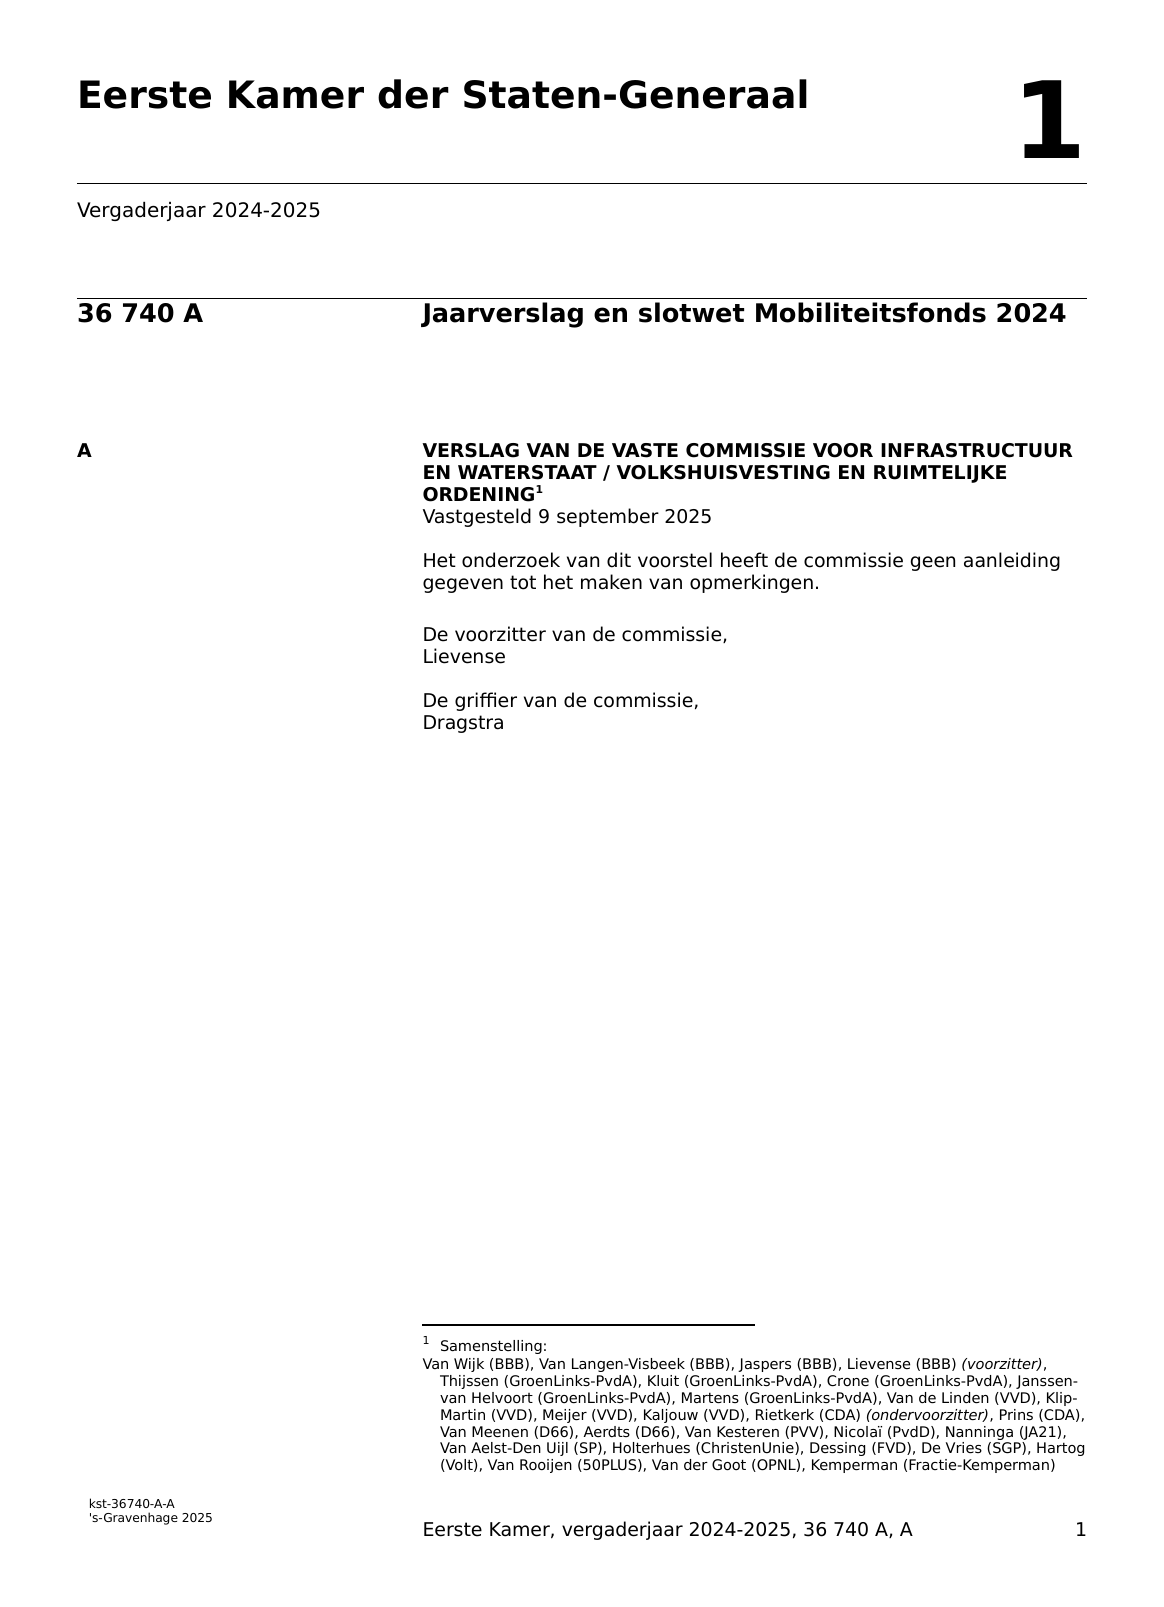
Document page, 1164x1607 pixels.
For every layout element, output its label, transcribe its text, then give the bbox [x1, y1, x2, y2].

table_header 1 [886, 59, 1087, 183]
text 's-Gravenhage 2025 [88, 1511, 323, 1525]
text Het onderzoek van dit voorstel heeft de commissie geen aanleiding gegeven tot het maken van opmerkingen. [422, 550, 1087, 594]
subtitle A VERSLAG VAN DE VASTE COMMISSIE VOOR INFRASTRUCTUUR EN WATERSTAAT / VOLKSHUISVESTING EN RUIMTELIJKE ORDENING [77, 440, 1087, 506]
text De voorzitter van de commissie, Lievense [422, 624, 1087, 668]
table_header Eerste Kamer der Staten-Generaal [77, 59, 886, 183]
table_cell Vergaderjaar 2024-2025 [77, 184, 1087, 298]
text Samenstelling: [422, 1334, 1087, 1356]
text Van Wijk (BBB), Van Langen-Visbeek (BBB), Jaspers (BBB), Lievense (BBB) (voorzitter), Thijssen (GroenLinks-PvdA), Kluit (GroenLinks-PvdA), Crone (GroenLinks-PvdA), Janssen-van Helvoort (GroenLinks-PvdA), Martens (GroenLinks-PvdA), Van de Linden (VVD), Klip-Martin (VVD), Meijer (VVD), Kaljouw (VVD), Rietkerk (CDA) (ondervoorzitter), Prins (CDA), Van Meenen (D66), Aerdts (D66), Van Kesteren (PVV), Nicolaï (PvdD), Nanninga (JA21), Van Aelst-Den Uijl (SP), Holterhues (ChristenUnie), Dessing (FVD), De Vries (SGP), Hartog (Volt), Van Rooijen (50PLUS), Van der Goot (OPNL), Kemperman (Fractie-Kemperman) [422, 1356, 1087, 1474]
text De griffier van de commissie, Dragstra [422, 690, 1087, 734]
text Vastgesteld 9 september 2025 [422, 506, 1087, 528]
text kst-36740-A-A [88, 1497, 323, 1511]
subtitle 36 740 A Jaarverslag en slotwet Mobiliteitsfonds 2024 [77, 299, 1087, 329]
